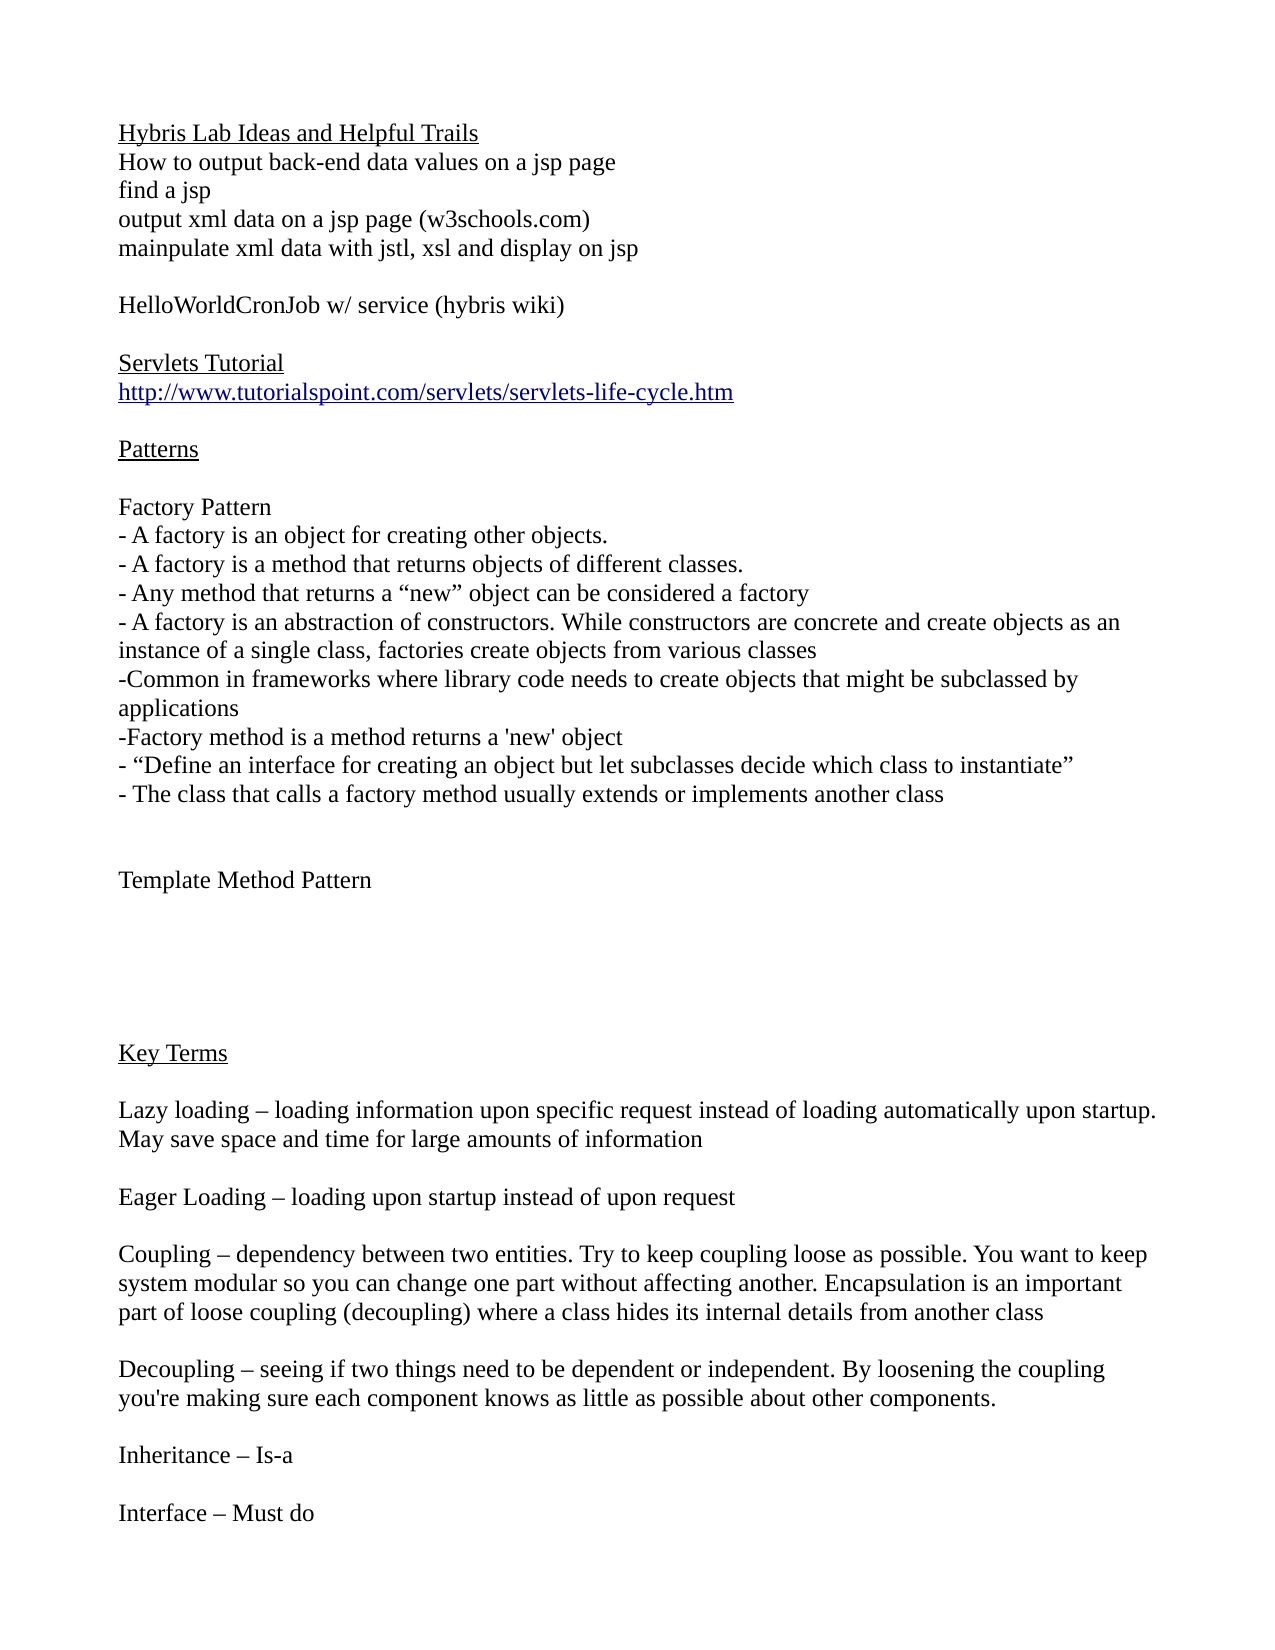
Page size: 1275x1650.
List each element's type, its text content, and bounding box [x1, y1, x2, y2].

text - “Define an interface for creating an object but let subclasses decide which class to instantiate” [118, 751, 1157, 779]
text Coupling – dependency between two entities. Try to keep coupling loose as possible. You want to keep system modular so you can change one part without affecting another. Encapsulation is an important part of loose coupling (decoupling) where a class hides its internal details from another class [118, 1239, 1157, 1326]
text Factory Pattern [118, 492, 1157, 521]
text Lazy loading – loading information upon specific request instead of loading automatically upon startup. May save space and time for large amounts of information [118, 1096, 1157, 1153]
text - A factory is a method that returns objects of different classes. [118, 549, 1157, 578]
text -Factory method is a method returns a 'new' object [118, 722, 1157, 751]
text mainpulate xml data with jstl, xsl and display on jsp [118, 233, 1157, 262]
text output xml data on a jsp page (w3schools.com) [118, 204, 1157, 233]
text Eager Loading – loading upon startup instead of upon request [118, 1182, 1157, 1211]
text Patterns [118, 434, 1157, 463]
text How to output back-end data values on a jsp page [118, 147, 1157, 176]
text - A factory is an object for creating other objects. [118, 521, 1157, 549]
text - The class that calls a factory method usually extends or implements another class [118, 779, 1157, 808]
text find a jsp [118, 176, 1157, 204]
text - Any method that returns a “new” object can be considered a factory [118, 578, 1157, 607]
text Hybris Lab Ideas and Helpful Trails [118, 118, 1157, 147]
text - A factory is an abstraction of constructors. While constructors are concrete and create objects as an instance of a single class, factories create objects from various classes [118, 607, 1157, 664]
text HelloWorldCronJob w/ service (hybris wiki) [118, 291, 1157, 319]
text Inheritance – Is-a [118, 1441, 1157, 1469]
text Interface – Must do [118, 1498, 1157, 1527]
text Servlets Tutorial [118, 348, 1157, 377]
text Decoupling – seeing if two things need to be dependent or independent. By loosening the coupling you're making sure each component knows as little as possible about other components. [118, 1354, 1157, 1412]
text -Common in frameworks where library code needs to create objects that might be subclassed by applications [118, 664, 1157, 722]
text Key Terms [118, 1038, 1157, 1067]
text http://www.tutorialspoint.com/servlets/servlets-life-cycle.htm [118, 377, 1157, 406]
text Template Method Pattern [118, 866, 1157, 894]
